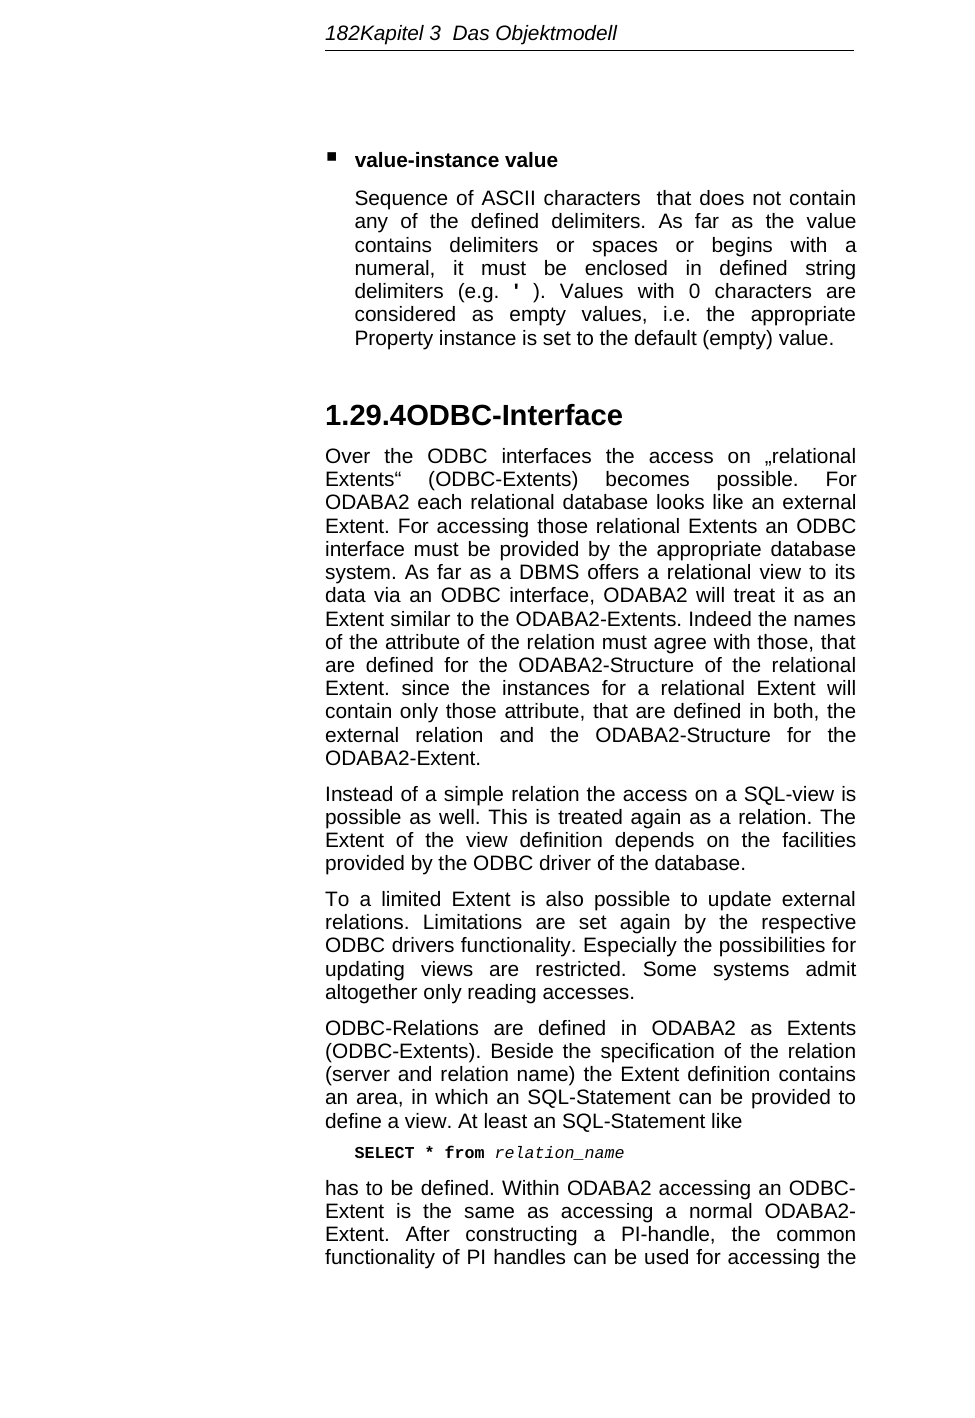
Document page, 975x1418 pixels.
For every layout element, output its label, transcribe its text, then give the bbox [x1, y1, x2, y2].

text SELECT * from relation_name [354, 1145, 857, 1164]
text Over the ODBC interfaces the access on „relational Extents“ (ODBC-Extents) becomes possible. For ODABA2 each relational database looks like an external Extent. For accessing those relational Extents an ODBC interface must be provided by the appropriate database system. As far as a DBMS offers a relational view to its data via an ODBC interface, ODABA2 will treat it as an Extent similar to the ODABA2-Extents. Indeed the names of the attribute of the relation must agree with those, that are defined for the ODABA2-Structure of the relational Extent. since the instances for a relational Extent will contain only those attribute, that are defined in both, the external relation and the ODABA2-Structure for the ODABA2-Extent. [325, 444, 857, 770]
text has to be defined. Within ODABA2 accessing an ODBC-Extent is the same as accessing a normal ODABA2-Extent. After constructing a PI-handle, the common functionality of PI handles can be used for accessing the [325, 1176, 857, 1269]
text ODBC-Relations are defined in ODABA2 as Extents (ODBC-Extents). Beside the specification of the relation (server and relation name) the Extent definition contains an area, in which an SQL-Statement can be provided to define a view. At least an SQL-Statement like [325, 1016, 857, 1132]
text To a limited Extent is also possible to update external relations. Limitations are set again by the respective ODBC drivers functionality. Especially the possibilities for updating views are restricted. Some systems admit altogether only reading accesses. [325, 888, 857, 1004]
text Instead of a simple relation the access on a SQL-view is possible as well. This is treated again as a relation. The Extent of the view definition depends on the facilities provided by the ODBC driver of the database. [325, 782, 857, 875]
text Sequence of ASCII characters that does not contain any of the defined delimiters. As far as the value contains delimiters or spaces or begins with a numeral, it must be enclosed in defined string delimiters (e.g. ' ). Values with 0 characters are considered as empty values, i.e. the appropriate Property instance is set to the default (empty) value. [354, 187, 857, 349]
list value-instance value [325, 148, 857, 174]
subtitle ODBC-Interface [325, 399, 857, 432]
